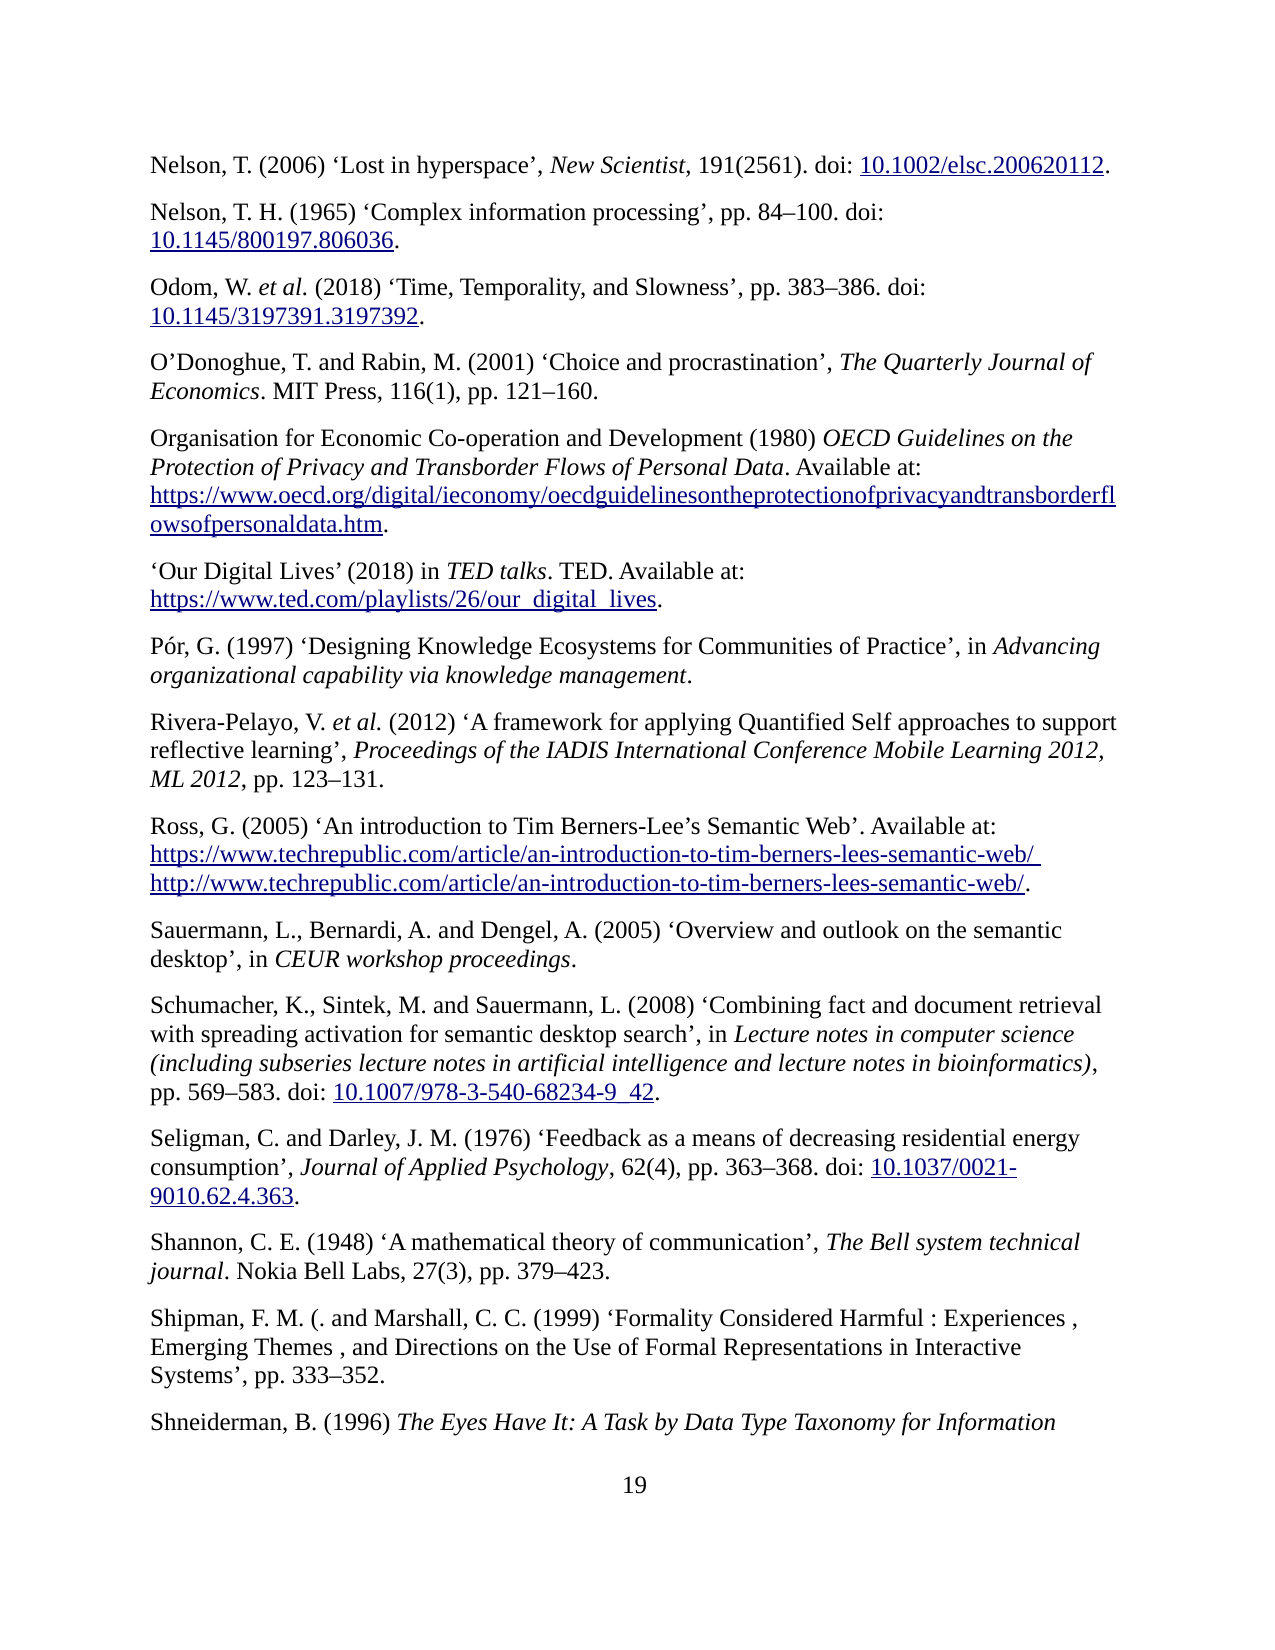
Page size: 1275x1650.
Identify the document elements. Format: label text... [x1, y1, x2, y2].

text Sauermann, L., Bernardi, A. and Dengel, A. (2005) ‘Overview and outlook on the semantic desktop’, in CEUR workshop proceedings. [150, 915, 1125, 972]
text Nelson, T. H. (1965) ‘Complex information processing’, pp. 84–100. doi: 10.1145/800197.806036. [150, 197, 1125, 254]
text Nelson, T. (2006) ‘Lost in hyperspace’, New Scientist, 191(2561). doi: 10.1002/elsc.200620112. [150, 150, 1125, 179]
text O’Donoghue, T. and Rabin, M. (2001) ‘Choice and procrastination’, The Quarterly Journal of Economics. MIT Press, 116(1), pp. 121–160. [150, 347, 1125, 405]
text Schumacher, K., Sintek, M. and Sauermann, L. (2008) ‘Combining fact and document retrieval with spreading activation for semantic desktop search’, in Lecture notes in computer science (including subseries lecture notes in artificial intelligence and lecture notes in bioinformatics), pp. 569–583. doi: 10.1007/978-3-540-68234-9_42. [150, 990, 1125, 1105]
text Odom, W. et al. (2018) ‘Time, Temporality, and Slowness’, pp. 383–386. doi: 10.1145/3197391.3197392. [150, 272, 1125, 329]
text ‘Our Digital Lives’ (2018) in TED talks. TED. Available at: https://www.ted.com/playlists/26/our_digital_lives. [150, 556, 1125, 613]
text Ross, G. (2005) ‘An introduction to Tim Berners-Lee’s Semantic Web’. Available at: https://www.techrepublic.com/article/an-introduction-to-tim-berners-lees-semantic-web/ http://www.techrepublic.com/article/an-introduction-to-tim-berners-lees-semantic-web/. [150, 811, 1125, 897]
text Shneiderman, B. (1996) The Eyes Have It: A Task by Data Type Taxonomy for Information [150, 1407, 1125, 1436]
text Shannon, C. E. (1948) ‘A mathematical theory of communication’, The Bell system technical journal. Nokia Bell Labs, 27(3), pp. 379–423. [150, 1227, 1125, 1285]
text Rivera-Pelayo, V. et al. (2012) ‘A framework for applying Quantified Self approaches to support reflective learning’, Proceedings of the IADIS International Conference Mobile Learning 2012, ML 2012, pp. 123–131. [150, 707, 1125, 793]
text Pór, G. (1997) ‘Designing Knowledge Ecosystems for Communities of Practice’, in Advancing organizational capability via knowledge management. [150, 631, 1125, 689]
text Shipman, F. M. (. and Marshall, C. C. (1999) ‘Formality Considered Harmful : Experiences , Emerging Themes , and Directions on the Use of Formal Representations in Interactive Systems’, pp. 333–352. [150, 1303, 1125, 1389]
text Seligman, C. and Darley, J. M. (1976) ‘Feedback as a means of decreasing residential energy consumption’, Journal of Applied Psychology, 62(4), pp. 363–368. doi: 10.1037/0021-9010.62.4.363. [150, 1123, 1125, 1209]
text Organisation for Economic Co-operation and Development (1980) OECD Guidelines on the Protection of Privacy and Transborder Flows of Personal Data. Available at: https://www.oecd.org/digital/ieconomy/oecdguidelinesontheprotectionofprivacyandtransborderflowsofpersonaldata.htm. [150, 423, 1125, 538]
